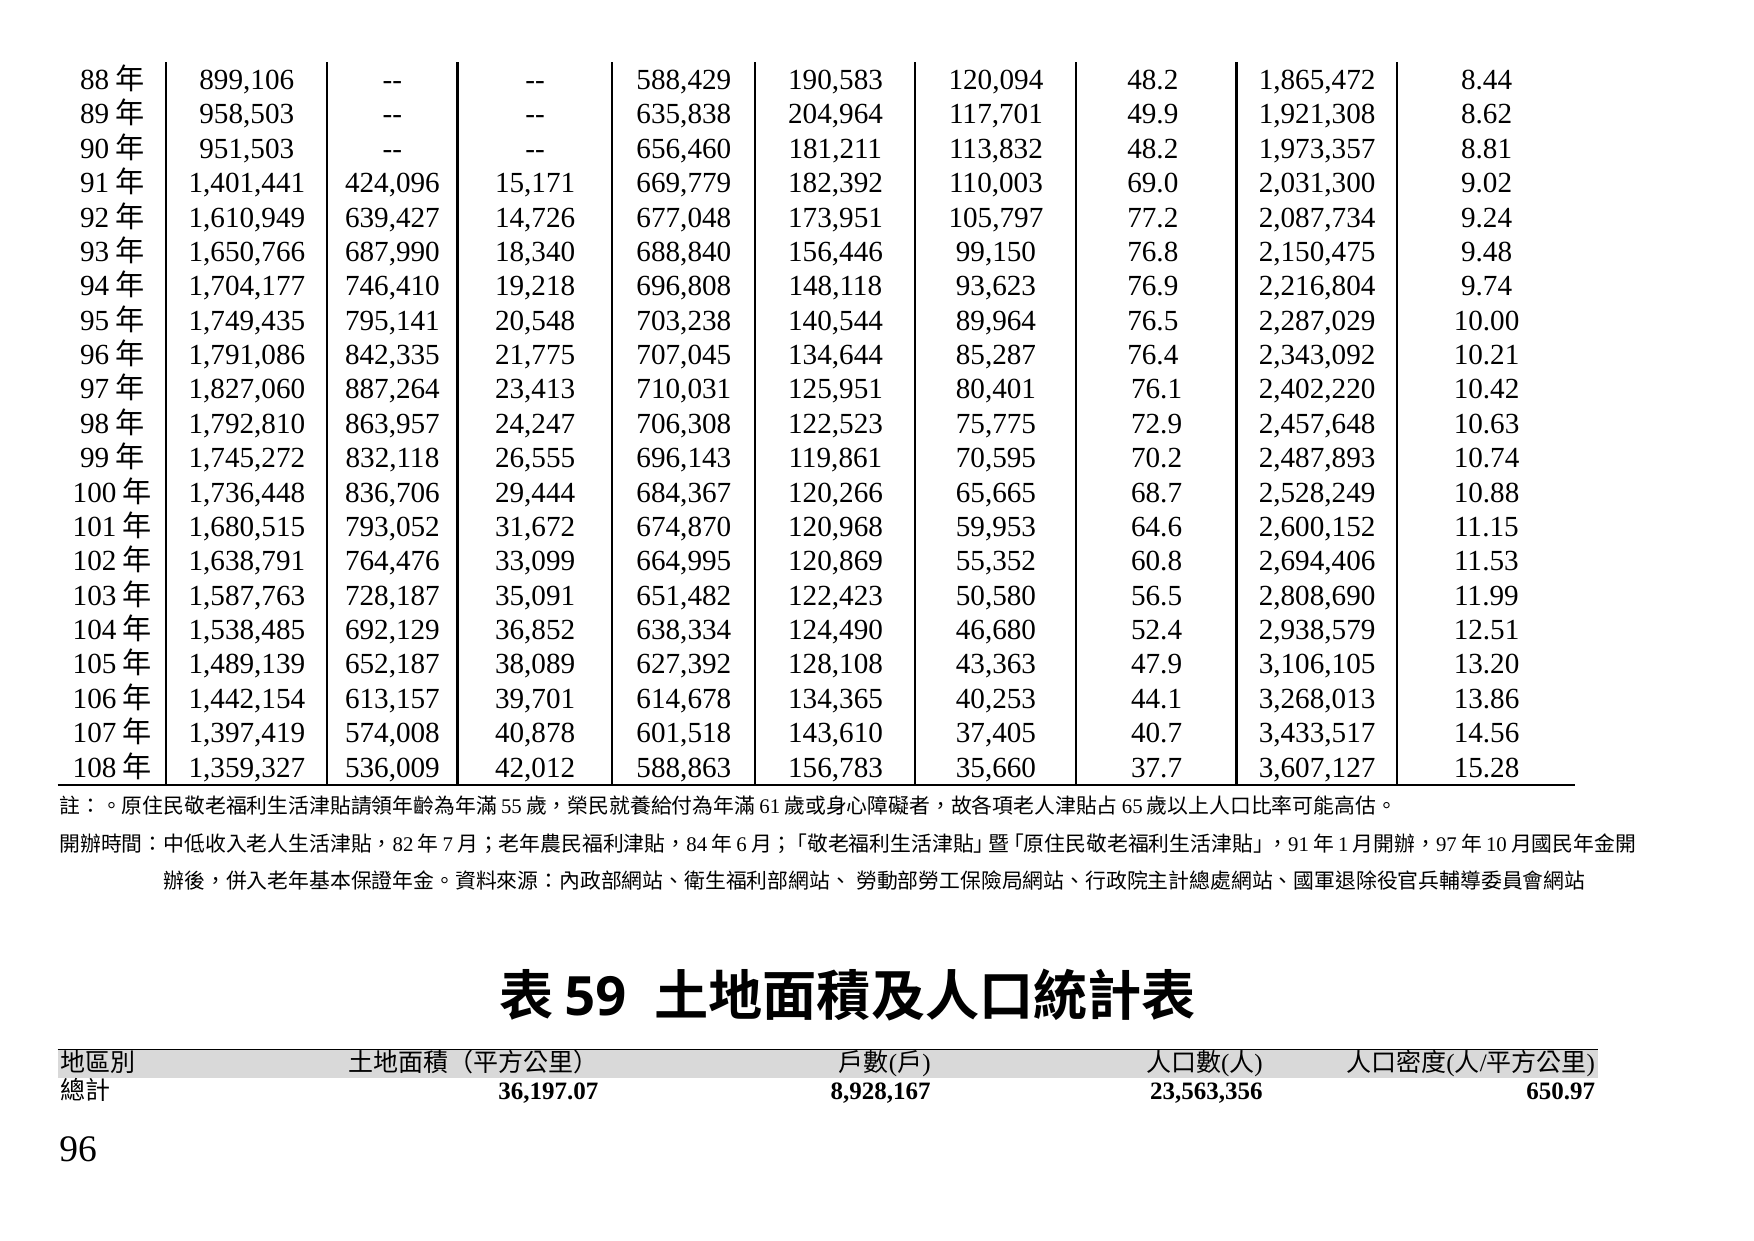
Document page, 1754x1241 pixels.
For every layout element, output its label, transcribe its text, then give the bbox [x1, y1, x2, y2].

table_cell 8.44 [1398, 62, 1575, 96]
table_cell 887,264 [328, 371, 456, 406]
table_cell 863,957 [328, 406, 456, 440]
table_header 人口數(人) [933, 1050, 1265, 1078]
table_cell 1,359,327 [167, 750, 326, 784]
table_header 地區別 [58, 1050, 269, 1078]
table_cell 1,397,419 [167, 715, 326, 749]
table_cell 11.53 [1398, 543, 1575, 578]
table_cell 128,108 [756, 646, 914, 681]
table_cell 120,094 [916, 62, 1075, 96]
table_cell -- [328, 131, 456, 165]
table_cell 60.8 [1077, 543, 1235, 578]
table_cell 89年 [58, 96, 165, 131]
table_cell 9.74 [1398, 268, 1575, 303]
table_cell 80,401 [916, 371, 1075, 406]
table_cell 14,726 [459, 200, 611, 234]
table_cell 35,660 [916, 750, 1075, 784]
table_cell 134,644 [756, 337, 914, 371]
table_cell 104年 [58, 612, 165, 646]
table_cell 100年 [58, 475, 165, 509]
table_cell 55,352 [916, 543, 1075, 578]
table_cell 38,089 [459, 646, 611, 681]
table_cell 703,238 [613, 303, 754, 337]
table_cell 101年 [58, 509, 165, 543]
table_cell 110,003 [916, 165, 1075, 199]
table_cell 692,129 [328, 612, 456, 646]
table_header 土地面積（平方公里） [269, 1050, 601, 1078]
table_cell 99,150 [916, 234, 1075, 268]
table_cell 93年 [58, 234, 165, 268]
table_cell 72.9 [1077, 406, 1235, 440]
table_cell 688,840 [613, 234, 754, 268]
table_cell 832,118 [328, 440, 456, 474]
table_cell 588,863 [613, 750, 754, 784]
table_cell 764,476 [328, 543, 456, 578]
table_cell 696,143 [613, 440, 754, 474]
table_cell 15.28 [1398, 750, 1575, 784]
table_cell 3,607,127 [1238, 750, 1396, 784]
table_cell 76.4 [1077, 337, 1235, 371]
table_cell 94年 [58, 268, 165, 303]
table_cell 1,791,086 [167, 337, 326, 371]
table_cell 2,402,220 [1238, 371, 1396, 406]
table_cell 50,580 [916, 578, 1075, 612]
table_cell 2,694,406 [1238, 543, 1396, 578]
table_cell 120,968 [756, 509, 914, 543]
table_cell 639,427 [328, 200, 456, 234]
table_cell 105,797 [916, 200, 1075, 234]
table_cell 99年 [58, 440, 165, 474]
table_cell 56.5 [1077, 578, 1235, 612]
table_cell 652,187 [328, 646, 456, 681]
table_cell 106年 [58, 681, 165, 715]
table_cell 156,783 [756, 750, 914, 784]
text 開辦時間：中低收入老人生活津貼，82年7月；老年農民福利津貼，84年6月；「敬老福利生活津貼」暨「原住民敬老福利生活津貼」，91年1月開辦，97年10月國民年金開辦後，併入老年基本保證年金。資料來源：內政部網站、衛生福利部網站、 勞動部勞工保險局網站、行政院主計總處網站、國軍退除役官兵輔導委員會網站 [59, 823, 1636, 898]
table_cell 33,099 [459, 543, 611, 578]
table_cell 76.9 [1077, 268, 1235, 303]
table_cell 122,423 [756, 578, 914, 612]
table_cell 總計 [58, 1078, 269, 1105]
table_cell 65,665 [916, 475, 1075, 509]
table_cell 97年 [58, 371, 165, 406]
table_cell 85,287 [916, 337, 1075, 371]
table_cell 10.00 [1398, 303, 1575, 337]
table_cell 1,610,949 [167, 200, 326, 234]
table_cell 21,775 [459, 337, 611, 371]
table_cell -- [459, 62, 611, 96]
table_cell 1,865,472 [1238, 62, 1396, 96]
table_cell -- [459, 131, 611, 165]
table_cell 105年 [58, 646, 165, 681]
table_cell 8,928,167 [601, 1078, 933, 1105]
text 註：。原住民敬老福利生活津貼請領年齡為年滿55歲，榮民就養給付為年滿61歲或身心障礙者，故各項老人津貼占65歲以上人口比率可能高估。 [59, 786, 1636, 823]
table_cell 3,433,517 [1238, 715, 1396, 749]
table_cell 2,600,152 [1238, 509, 1396, 543]
table_cell 842,335 [328, 337, 456, 371]
table_cell 76.1 [1077, 371, 1235, 406]
table_cell 89,964 [916, 303, 1075, 337]
table_cell 156,446 [756, 234, 914, 268]
table_cell 1,442,154 [167, 681, 326, 715]
table_cell 1,401,441 [167, 165, 326, 199]
table_cell 1,680,515 [167, 509, 326, 543]
table_cell 108年 [58, 750, 165, 784]
table_cell 103年 [58, 578, 165, 612]
table_cell 2,343,092 [1238, 337, 1396, 371]
table_cell 90年 [58, 131, 165, 165]
table_cell 2,216,804 [1238, 268, 1396, 303]
table_cell 707,045 [613, 337, 754, 371]
table_cell 117,701 [916, 96, 1075, 131]
table_cell 190,583 [756, 62, 914, 96]
table_cell 1,745,272 [167, 440, 326, 474]
table_cell 47.9 [1077, 646, 1235, 681]
table_cell 10.21 [1398, 337, 1575, 371]
table_cell 2,087,734 [1238, 200, 1396, 234]
table_cell 836,706 [328, 475, 456, 509]
table_cell 11.99 [1398, 578, 1575, 612]
table_cell 2,938,579 [1238, 612, 1396, 646]
table_cell 1,921,308 [1238, 96, 1396, 131]
table_cell 3,268,013 [1238, 681, 1396, 715]
table_cell 120,266 [756, 475, 914, 509]
table_cell 669,779 [613, 165, 754, 199]
table_cell 70.2 [1077, 440, 1235, 474]
table_cell 19,218 [459, 268, 611, 303]
table_cell 143,610 [756, 715, 914, 749]
table_cell 1,704,177 [167, 268, 326, 303]
table_cell 684,367 [613, 475, 754, 509]
table_cell 664,995 [613, 543, 754, 578]
table_cell 11.15 [1398, 509, 1575, 543]
table_cell 627,392 [613, 646, 754, 681]
table_cell 107年 [58, 715, 165, 749]
table_cell 113,832 [916, 131, 1075, 165]
table_cell 140,544 [756, 303, 914, 337]
table_cell 8.81 [1398, 131, 1575, 165]
table_cell 119,861 [756, 440, 914, 474]
table_cell 124,490 [756, 612, 914, 646]
table_cell 24,247 [459, 406, 611, 440]
table_cell 1,538,485 [167, 612, 326, 646]
table_cell 1,638,791 [167, 543, 326, 578]
table_cell 10.63 [1398, 406, 1575, 440]
table_cell 656,460 [613, 131, 754, 165]
table_cell 23,413 [459, 371, 611, 406]
table_cell 601,518 [613, 715, 754, 749]
table_cell 69.0 [1077, 165, 1235, 199]
table_cell 728,187 [328, 578, 456, 612]
table_cell 40,253 [916, 681, 1075, 715]
table_cell 13.86 [1398, 681, 1575, 715]
table_cell 134,365 [756, 681, 914, 715]
table_cell 1,650,766 [167, 234, 326, 268]
table_cell 48.2 [1077, 62, 1235, 96]
table_cell 424,096 [328, 165, 456, 199]
table_cell 70,595 [916, 440, 1075, 474]
table_cell 614,678 [613, 681, 754, 715]
table_cell 1,827,060 [167, 371, 326, 406]
table_cell 638,334 [613, 612, 754, 646]
table_cell 29,444 [459, 475, 611, 509]
table_cell 46,680 [916, 612, 1075, 646]
table_cell 59,953 [916, 509, 1075, 543]
table_cell 91年 [58, 165, 165, 199]
table_cell 122,523 [756, 406, 914, 440]
table_cell 674,870 [613, 509, 754, 543]
table_cell 1,587,763 [167, 578, 326, 612]
table_cell 696,808 [613, 268, 754, 303]
table_cell 8.62 [1398, 96, 1575, 131]
table_cell 35,091 [459, 578, 611, 612]
table_cell 95年 [58, 303, 165, 337]
table_cell 613,157 [328, 681, 456, 715]
table_cell 18,340 [459, 234, 611, 268]
table_cell 14.56 [1398, 715, 1575, 749]
table_cell 899,106 [167, 62, 326, 96]
table_header 戶數(戶) [601, 1050, 933, 1078]
table_cell 93,623 [916, 268, 1075, 303]
table_cell 52.4 [1077, 612, 1235, 646]
table_cell 1,792,810 [167, 406, 326, 440]
table_cell 2,031,300 [1238, 165, 1396, 199]
table_cell 182,392 [756, 165, 914, 199]
table_cell 13.20 [1398, 646, 1575, 681]
table_cell 37,405 [916, 715, 1075, 749]
table_cell 651,482 [613, 578, 754, 612]
table_cell 26,555 [459, 440, 611, 474]
table_cell 687,990 [328, 234, 456, 268]
table_cell 1,973,357 [1238, 131, 1396, 165]
table_cell 2,808,690 [1238, 578, 1396, 612]
table_header 人口密度(人/平方公里) [1265, 1050, 1598, 1078]
table_cell 951,503 [167, 131, 326, 165]
table_cell 64.6 [1077, 509, 1235, 543]
table_cell 39,701 [459, 681, 611, 715]
table_cell 173,951 [756, 200, 914, 234]
table_cell 2,150,475 [1238, 234, 1396, 268]
table_cell 75,775 [916, 406, 1075, 440]
subtitle 表59 土地面積及人口統計表 [59, 936, 1636, 1048]
table_cell 48.2 [1077, 131, 1235, 165]
table_cell 40.7 [1077, 715, 1235, 749]
table_cell 650.97 [1265, 1078, 1598, 1105]
table_cell 20,548 [459, 303, 611, 337]
table_cell 204,964 [756, 96, 914, 131]
table_cell 120,869 [756, 543, 914, 578]
table_cell 2,457,648 [1238, 406, 1396, 440]
table_cell 746,410 [328, 268, 456, 303]
table_cell 43,363 [916, 646, 1075, 681]
table_cell -- [328, 62, 456, 96]
table_cell 42,012 [459, 750, 611, 784]
table_cell 44.1 [1077, 681, 1235, 715]
table_cell 536,009 [328, 750, 456, 784]
table_cell 3,106,105 [1238, 646, 1396, 681]
table_cell 9.24 [1398, 200, 1575, 234]
table_cell 12.51 [1398, 612, 1575, 646]
table_cell -- [328, 96, 456, 131]
table_cell 98年 [58, 406, 165, 440]
table_cell -- [459, 96, 611, 131]
table_cell 77.2 [1077, 200, 1235, 234]
table_cell 148,118 [756, 268, 914, 303]
table_cell 88年 [58, 62, 165, 96]
table_cell 1,489,139 [167, 646, 326, 681]
table_cell 710,031 [613, 371, 754, 406]
table_cell 1,749,435 [167, 303, 326, 337]
table_cell 49.9 [1077, 96, 1235, 131]
table_cell 9.48 [1398, 234, 1575, 268]
table_cell 2,287,029 [1238, 303, 1396, 337]
table_cell 31,672 [459, 509, 611, 543]
table_cell 92年 [58, 200, 165, 234]
table_cell 1,736,448 [167, 475, 326, 509]
table_cell 68.7 [1077, 475, 1235, 509]
table_cell 23,563,356 [933, 1078, 1265, 1105]
table_cell 10.88 [1398, 475, 1575, 509]
table_cell 958,503 [167, 96, 326, 131]
table_cell 2,487,893 [1238, 440, 1396, 474]
table_cell 2,528,249 [1238, 475, 1396, 509]
table_cell 677,048 [613, 200, 754, 234]
table_cell 181,211 [756, 131, 914, 165]
table_cell 36,197.07 [269, 1078, 601, 1105]
table_cell 706,308 [613, 406, 754, 440]
table_cell 15,171 [459, 165, 611, 199]
table_cell 588,429 [613, 62, 754, 96]
table_cell 793,052 [328, 509, 456, 543]
table_cell 37.7 [1077, 750, 1235, 784]
table_cell 795,141 [328, 303, 456, 337]
table_cell 125,951 [756, 371, 914, 406]
table_cell 36,852 [459, 612, 611, 646]
table_cell 10.42 [1398, 371, 1575, 406]
table_cell 76.5 [1077, 303, 1235, 337]
table_cell 574,008 [328, 715, 456, 749]
table_cell 10.74 [1398, 440, 1575, 474]
table_cell 9.02 [1398, 165, 1575, 199]
table_cell 76.8 [1077, 234, 1235, 268]
table_cell 102年 [58, 543, 165, 578]
table_cell 635,838 [613, 96, 754, 131]
table_cell 96年 [58, 337, 165, 371]
table_cell 40,878 [459, 715, 611, 749]
